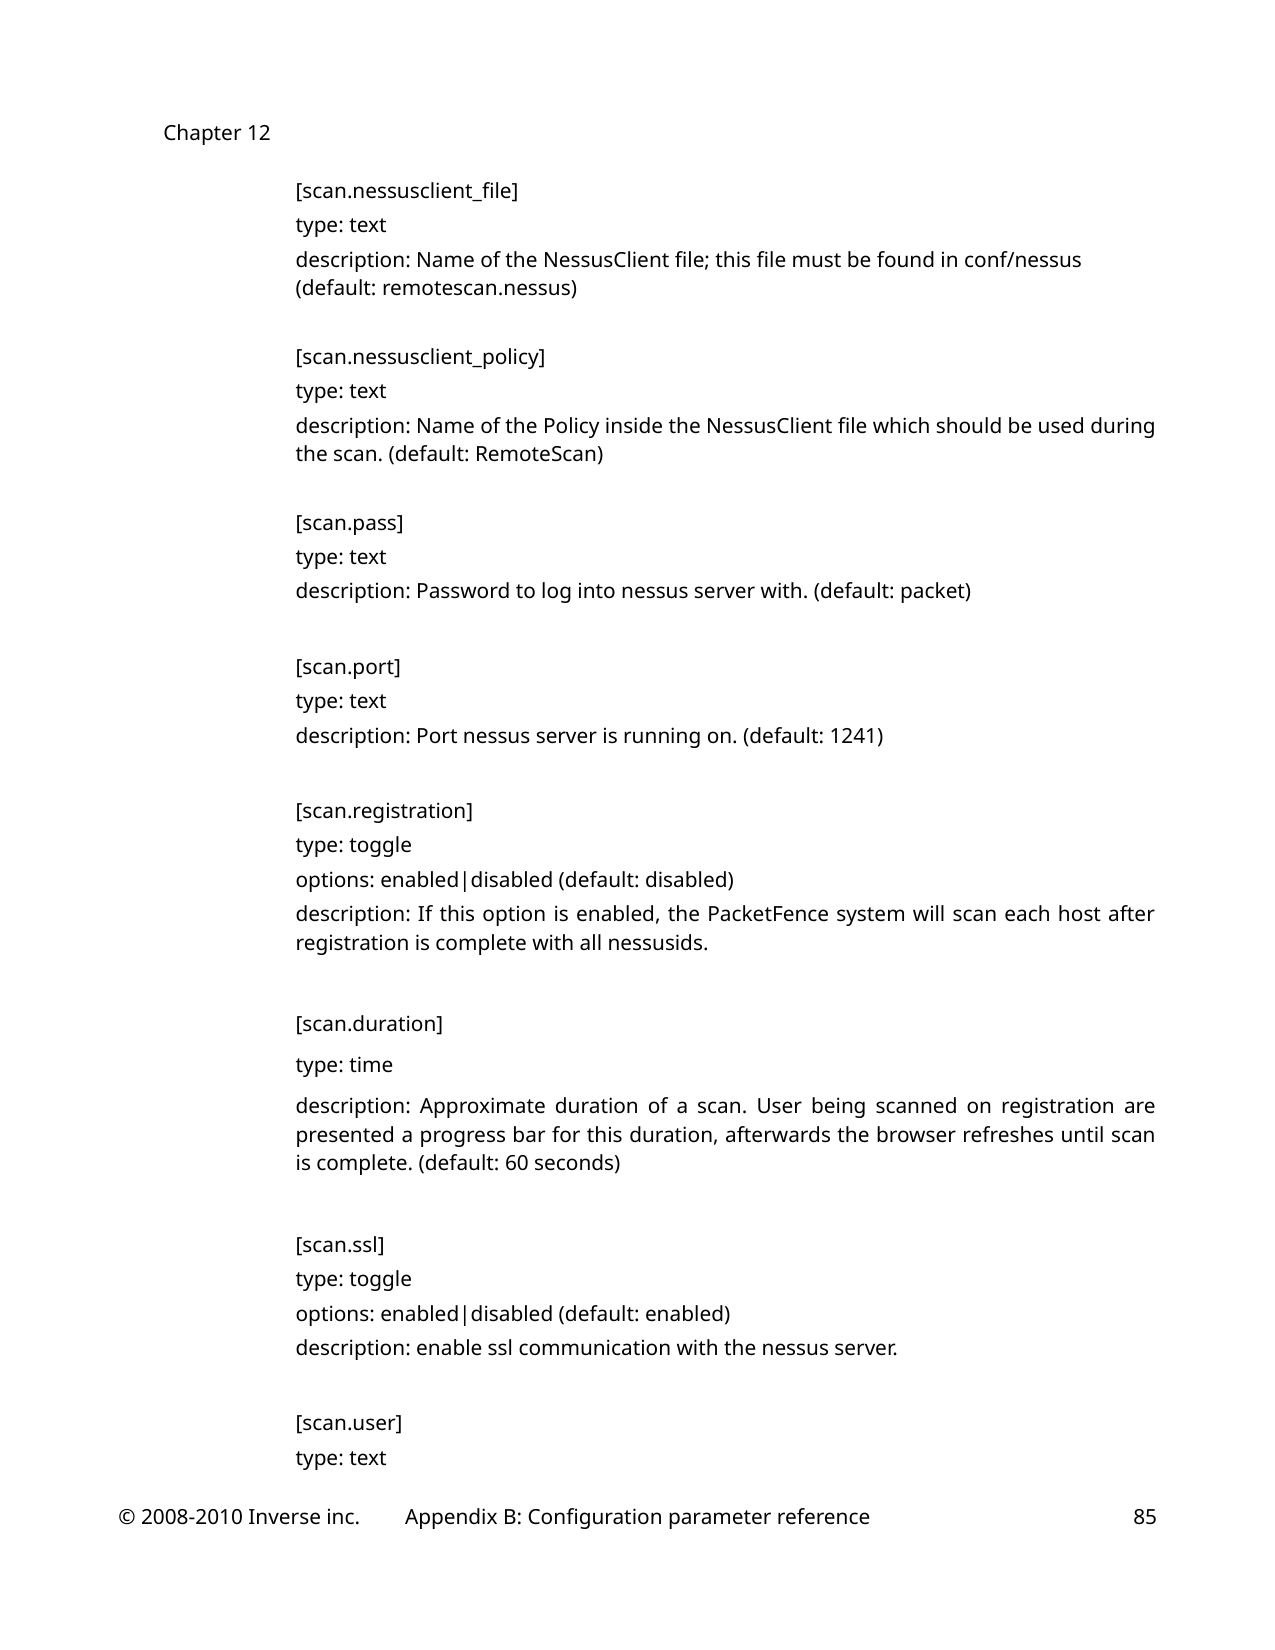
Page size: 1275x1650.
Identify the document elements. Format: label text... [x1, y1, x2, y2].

text description: Password to log into nessus server with. (default: packet) [295, 577, 1157, 605]
text [scan.port] [295, 652, 1157, 680]
text description: Name of the Policy inside the NessusClient file which should be used during the scan. (default: RemoteScan) [295, 411, 1157, 468]
text type: text [295, 1443, 1157, 1471]
text type: toggle [295, 830, 1157, 859]
text description: Port nessus server is running on. (default: 1241) [295, 721, 1157, 749]
text description: If this option is enabled, the PacketFence system will scan each host after registration is complete with all nessusids. [295, 899, 1157, 956]
text [scan.nessusclient_file] [295, 176, 1157, 204]
text options: enabled|disabled (default: disabled) [295, 865, 1157, 893]
text [scan.ssl] [295, 1230, 1157, 1258]
text [scan.duration] [295, 1009, 1157, 1038]
text options: enabled|disabled (default: enabled) [295, 1299, 1157, 1327]
text type: text [295, 542, 1157, 571]
text [scan.nessusclient_policy] [295, 342, 1157, 370]
text [scan.registration] [295, 796, 1157, 824]
text type: text [295, 376, 1157, 405]
text type: text [295, 686, 1157, 715]
text type: time [295, 1050, 1157, 1079]
text type: toggle [295, 1264, 1157, 1293]
text description: enable ssl communication with the nessus server. [295, 1333, 1157, 1362]
text [scan.user] [295, 1408, 1157, 1437]
text description: Name of the NessusClient file; this file must be found in conf/nessus (default: remotescan.nessus) [295, 245, 1157, 302]
text description: Approximate duration of a scan. User being scanned on registration are presented a progress bar for this duration, afterwards the browser refreshes until scan is complete. (default: 60 seconds) [295, 1091, 1157, 1177]
text type: text [295, 210, 1157, 239]
text [scan.pass] [295, 508, 1157, 536]
